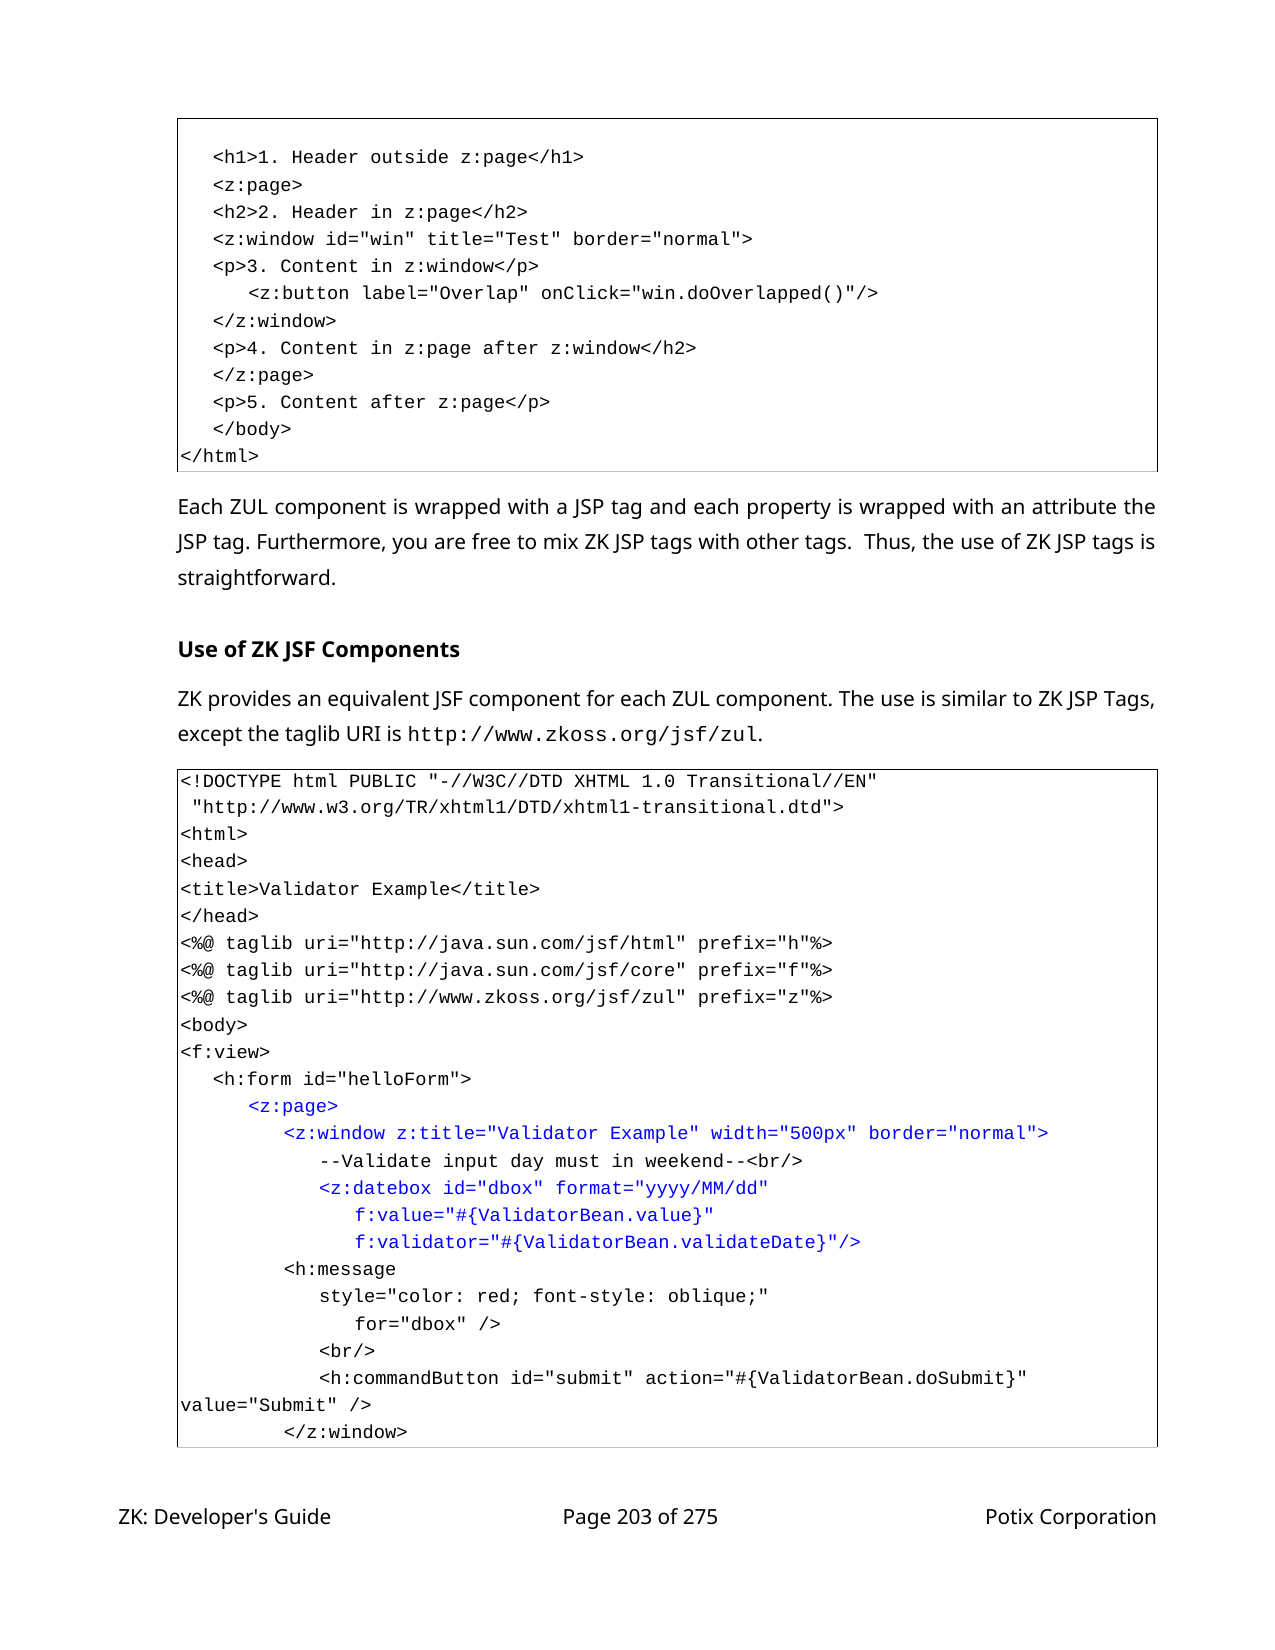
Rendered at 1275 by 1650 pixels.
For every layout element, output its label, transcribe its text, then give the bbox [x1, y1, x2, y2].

text style="color: red; font-style: oblique;" [178, 1284, 1157, 1309]
text <z:page> [178, 1094, 1157, 1118]
text </head> [178, 904, 1157, 928]
text <%@ taglib uri="http://java.sun.com/jsf/core" prefix="f"%> [178, 958, 1157, 982]
text <%@ taglib uri="http://java.sun.com/jsf/html" prefix="h"%> [178, 931, 1157, 955]
text <title>Validator Example</title> [178, 877, 1157, 901]
text <z:window z:title="Validator Example" width="500px" border="normal"> [178, 1121, 1157, 1146]
text for="dbox" /> [178, 1312, 1157, 1336]
text f:value="#{ValidatorBean.value}" [178, 1203, 1157, 1227]
subtitle Use of ZK JSF Components [177, 633, 1157, 663]
text f:validator="#{ValidatorBean.validateDate}"/> [178, 1230, 1157, 1254]
text </z:window> [178, 308, 1157, 333]
text </body> [178, 417, 1157, 441]
text <h2>2. Header in z:page</h2> [178, 200, 1157, 224]
text <p>3. Content in z:window</p> [178, 254, 1157, 278]
text <br/> [178, 1339, 1157, 1363]
text <h:commandButton id="submit" action="#{ValidatorBean.doSubmit}" value="Submit" /> [178, 1366, 1157, 1417]
text <p>4. Content in z:page after z:window</h2> [178, 336, 1157, 360]
text <!DOCTYPE html PUBLIC "-//W3C//DTD XHTML 1.0 Transitional//EN" "http://www.w3.org/TR/xhtml1/DTD/xhtml1-transitional.dtd"> [178, 770, 1157, 819]
text <html> [178, 822, 1157, 846]
text <z:button label="Overlap" onClick="win.doOverlapped()"/> [178, 281, 1157, 306]
text <z:window id="win" title="Test" border="normal"> [178, 227, 1157, 251]
text <h:message [178, 1257, 1157, 1281]
text ZK provides an equivalent JSF component for each ZUL component. The use is similar to ZK JSP Tags, except the taglib URI is http://www.zkoss.org/jsf/zul. [177, 684, 1157, 748]
text Each ZUL component is wrapped with a JSP tag and each property is wrapped with an attribute the JSP tag. Furthermore, you are free to mix ZK JSP tags with other tags. Thus, the use of ZK JSP tags is straightforward. [177, 492, 1157, 591]
text <h1>1. Header outside z:page</h1> [178, 145, 1157, 169]
text <f:view> [178, 1040, 1157, 1064]
text <h:form id="helloForm"> [178, 1067, 1157, 1091]
text <p>5. Content after z:page</p> [178, 390, 1157, 414]
text <body> [178, 1012, 1157, 1037]
text </z:window> [178, 1420, 1157, 1447]
text </z:page> [178, 363, 1157, 387]
text <z:page> [178, 172, 1157, 197]
text <head> [178, 849, 1157, 874]
text </html> [178, 444, 1157, 471]
text <%@ taglib uri="http://www.zkoss.org/jsf/zul" prefix="z"%> [178, 985, 1157, 1009]
text <z:datebox id="dbox" format="yyyy/MM/dd" [178, 1176, 1157, 1200]
text --Validate input day must in weekend--<br/> [178, 1148, 1157, 1173]
